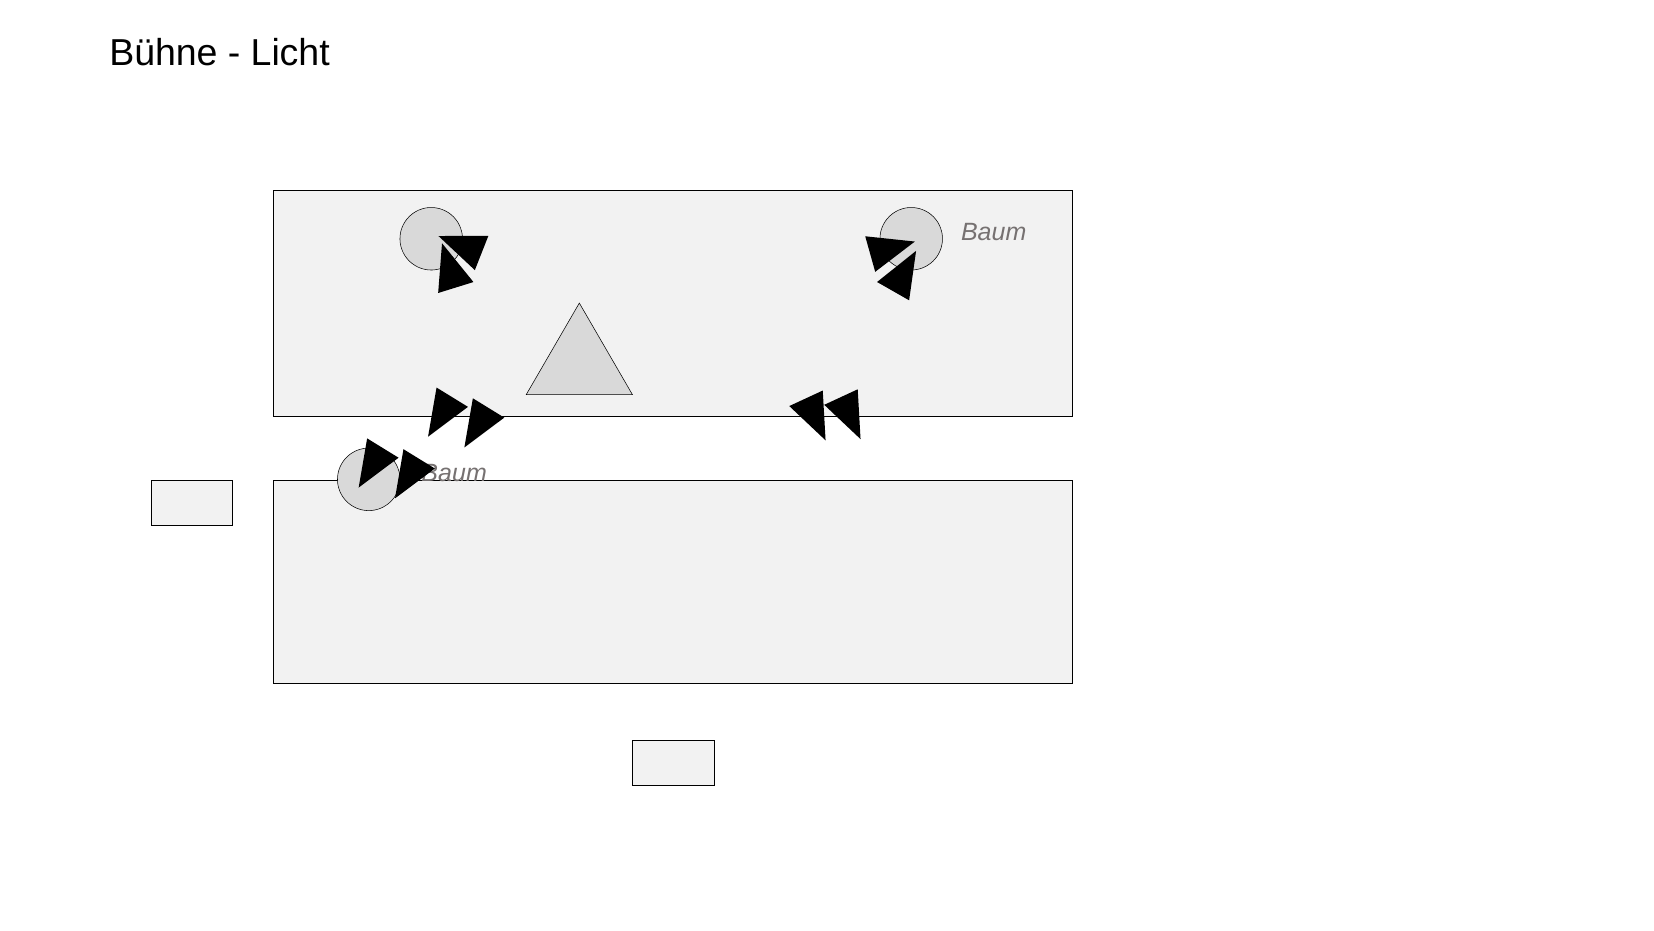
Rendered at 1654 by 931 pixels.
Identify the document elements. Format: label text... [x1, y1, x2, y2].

text_box Bühne - Licht [94, 23, 348, 83]
text_box Baum [946, 207, 1043, 254]
text_box [274, 190, 1073, 446]
text_box Baum [406, 448, 503, 494]
text_box [151, 480, 233, 526]
text_box [274, 440, 1073, 683]
text_box [632, 740, 714, 785]
